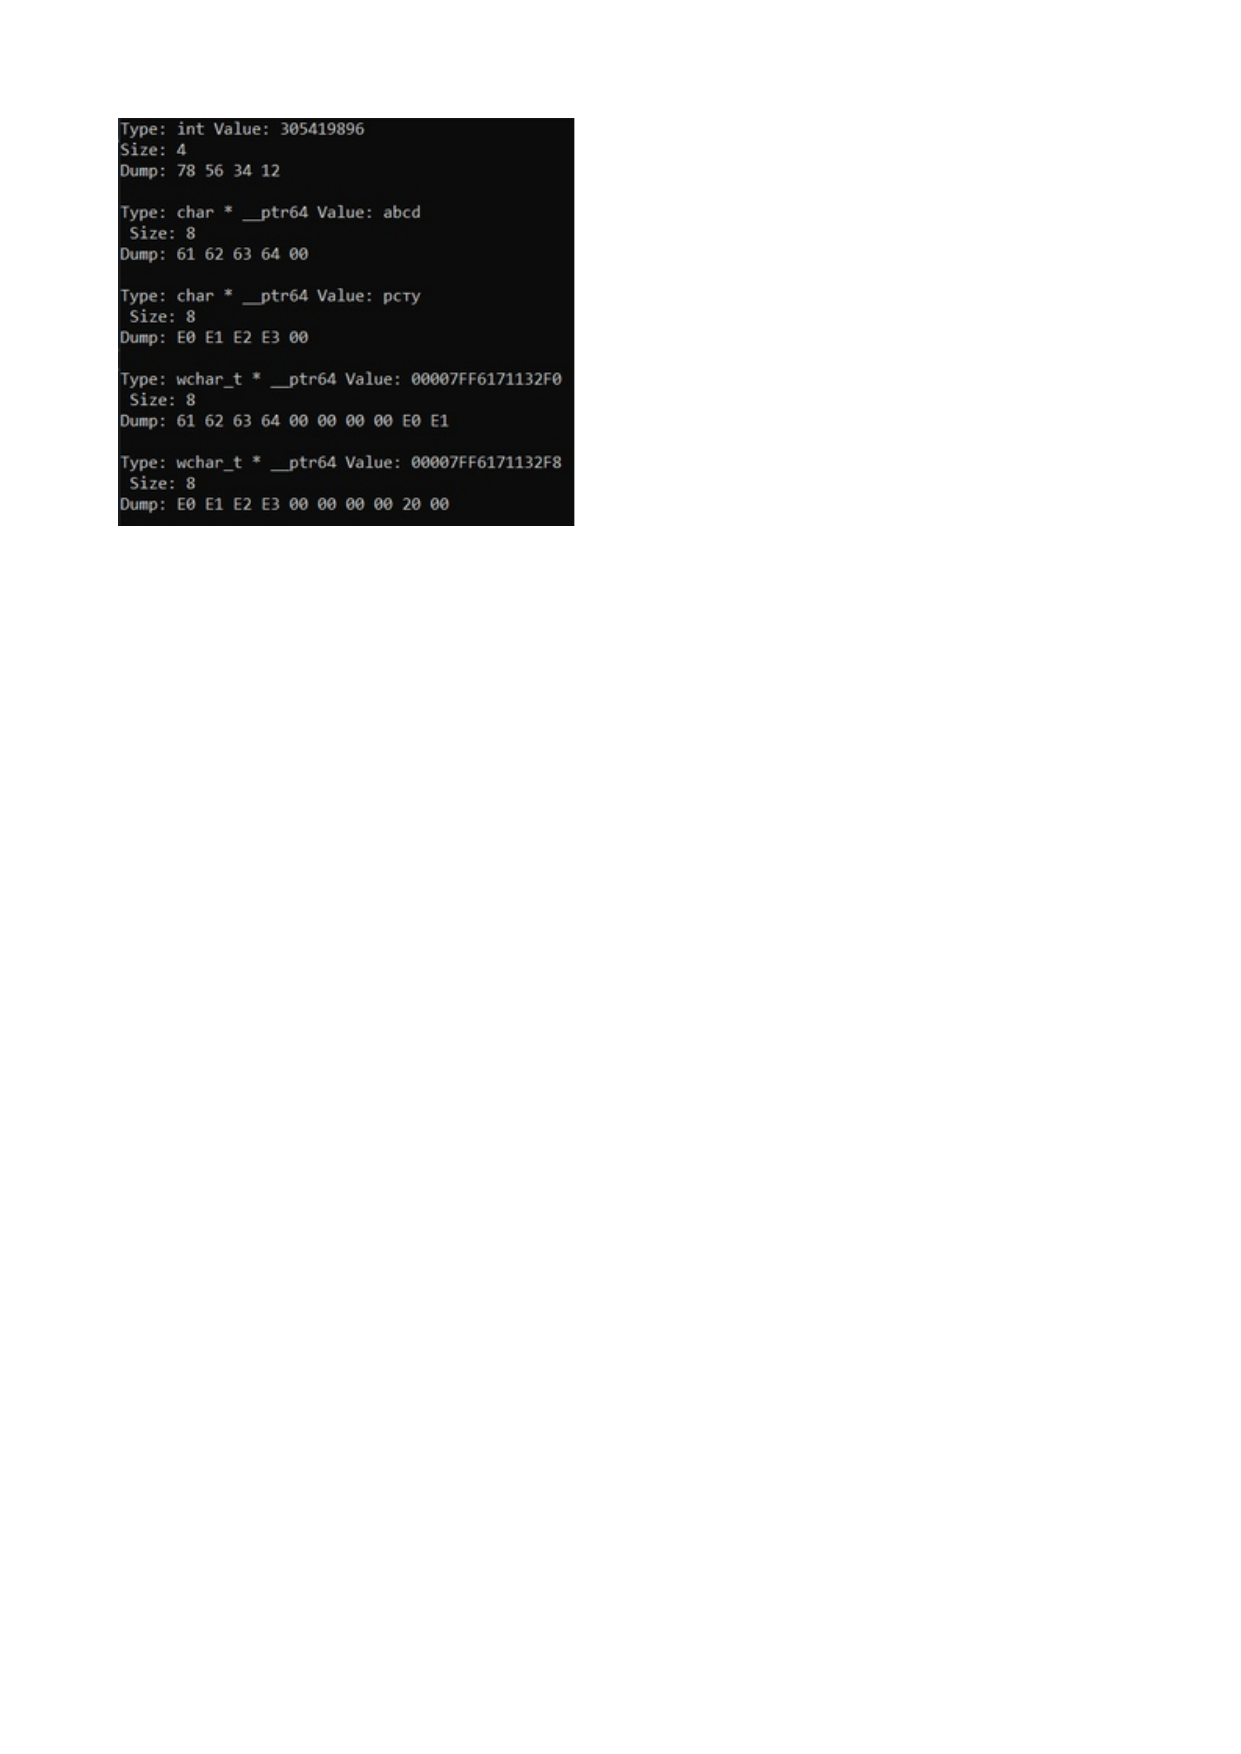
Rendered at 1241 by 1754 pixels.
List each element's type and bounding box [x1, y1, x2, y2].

picture [118, 118, 575, 526]
